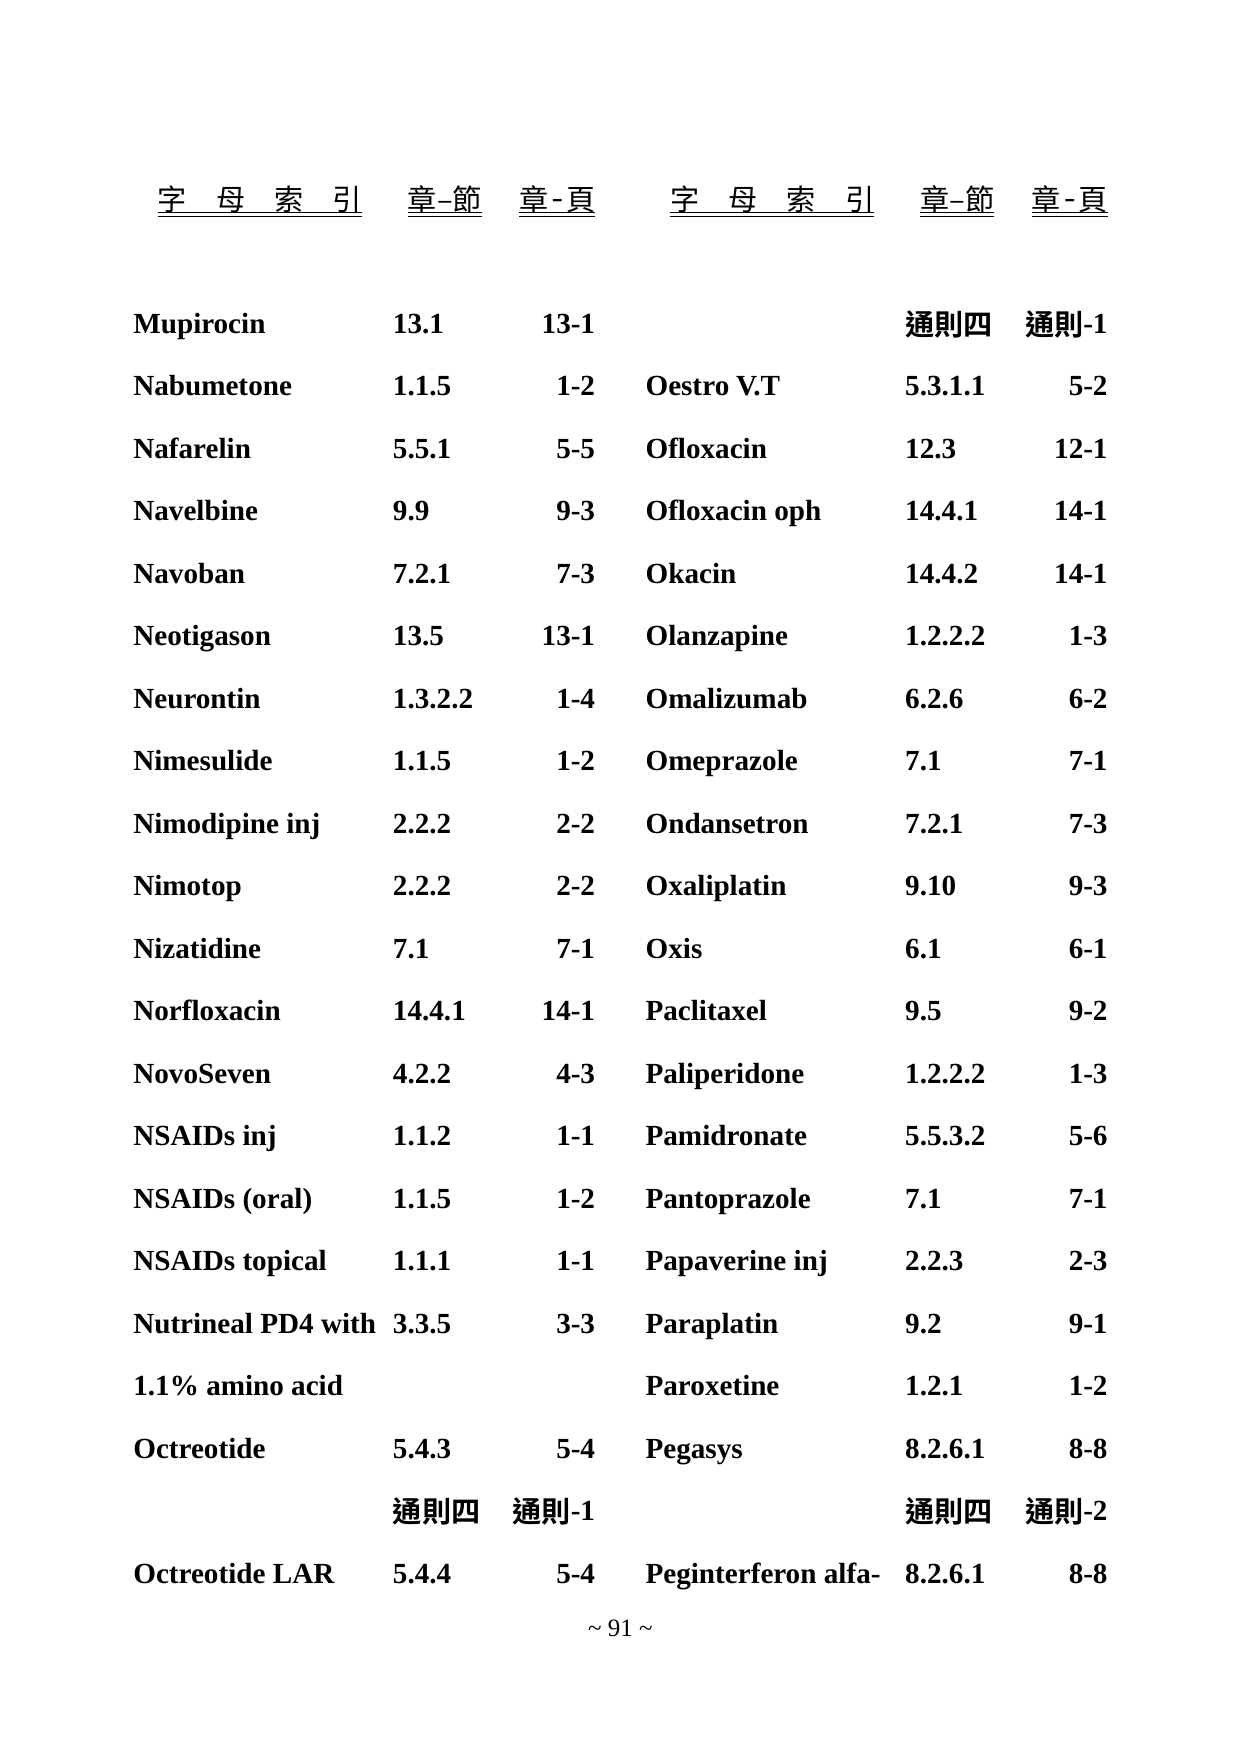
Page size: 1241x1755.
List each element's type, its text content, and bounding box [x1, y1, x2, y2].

table_cell 7.2.1 [902, 781, 1012, 843]
table_cell 5-4 [500, 1531, 598, 1593]
table_cell Ondansetron [642, 781, 902, 843]
table_cell 9.9 [390, 468, 500, 531]
table_cell Pantoprazole [642, 1156, 902, 1218]
table_cell 1.1.5 [390, 343, 500, 406]
table_cell 14-1 [1012, 531, 1110, 593]
table_cell Nizatidine [130, 906, 389, 968]
table_cell Neotigason [130, 593, 389, 656]
table_cell 1-1 [500, 1218, 598, 1281]
table_cell 6.1 [902, 906, 1012, 968]
table_cell Paliperidone [642, 1031, 902, 1093]
table_cell 6-1 [1012, 906, 1110, 968]
table_cell 5-2 [1012, 343, 1110, 406]
table_cell 2.2.2 [390, 843, 500, 906]
table_cell 7-1 [500, 906, 598, 968]
table_cell Mupirocin [130, 231, 389, 343]
table_cell NSAIDs (oral) [130, 1156, 389, 1218]
table_cell 9-1 [1012, 1281, 1110, 1343]
table_cell 8.2.6.1 通則四 [902, 1406, 1012, 1531]
table_cell 2.2.3 [902, 1218, 1012, 1281]
table_cell Nafarelin [130, 406, 389, 468]
table_cell 1-2 [500, 718, 598, 781]
table_cell 1.1.5 [390, 718, 500, 781]
table_cell Octreotide LAR [130, 1531, 389, 1593]
table_cell Norfloxacin [130, 968, 389, 1031]
table_cell 12.3 [902, 406, 1012, 468]
table_cell 7-1 [1012, 718, 1110, 781]
table_cell Okacin [642, 531, 902, 593]
table_cell 2-2 [500, 843, 598, 906]
table_cell Ofloxacin oph [642, 468, 902, 531]
table_cell 9-3 [500, 468, 598, 531]
table_header 字 母 索 引 [130, 156, 389, 231]
table_cell 13-1 [500, 593, 598, 656]
table_cell 12-1 [1012, 406, 1110, 468]
table_cell 9-3 [1012, 843, 1110, 906]
table_cell 1-2 [500, 343, 598, 406]
table_cell 14-1 [1012, 468, 1110, 531]
table_cell Peginterferon alfa- [642, 1531, 902, 1593]
table_cell Ofloxacin [642, 406, 902, 468]
table_cell 1.2.2.2 [902, 593, 1012, 656]
table_cell 7.1 [902, 1156, 1012, 1218]
table_cell 1-3 [1012, 1031, 1110, 1093]
table_cell 5.3.1.1 [902, 343, 1012, 406]
table_cell [642, 231, 902, 343]
table_cell 9-2 [1012, 968, 1110, 1031]
table_cell 7.1 [902, 718, 1012, 781]
table_header 字 母 索 引 [642, 156, 902, 231]
table_cell 1-1 [500, 1093, 598, 1156]
table_cell 3-3 [500, 1281, 598, 1406]
table_cell Nimodipine inj [130, 781, 389, 843]
table_cell 13.5 [390, 593, 500, 656]
table_cell 5.5.3.2 [902, 1093, 1012, 1156]
table_cell 7.1 [390, 906, 500, 968]
table_cell 1.2.2.2 [902, 1031, 1012, 1093]
table_cell 9.2 [902, 1281, 1012, 1343]
table_cell 1.3.2.2 [390, 656, 500, 718]
table_cell NSAIDs inj [130, 1093, 389, 1156]
table_cell 2-3 [1012, 1218, 1110, 1281]
table_cell 1-2 [500, 1156, 598, 1218]
table_cell Paraplatin [642, 1281, 902, 1343]
table_cell 5-5 [500, 406, 598, 468]
table_cell 13-1 [500, 231, 598, 343]
table_cell 7-1 [1012, 1156, 1110, 1218]
table_cell 8.2.6.1 [902, 1531, 1012, 1593]
table_cell Nimesulide [130, 718, 389, 781]
table_cell Omeprazole [642, 718, 902, 781]
table_cell 14.4.1 [390, 968, 500, 1031]
table_cell 8-8 通則-2 [1012, 1406, 1110, 1531]
table_cell 6-2 [1012, 656, 1110, 718]
table_cell Oxis [642, 906, 902, 968]
table_cell 5-4 通則-1 [500, 1406, 598, 1531]
table_cell Navelbine [130, 468, 389, 531]
table_cell Neurontin [130, 656, 389, 718]
table_cell Pamidronate [642, 1093, 902, 1156]
table_cell 14-1 [500, 968, 598, 1031]
table_cell Oestro V.T [642, 343, 902, 406]
table_cell 1.1.1 [390, 1218, 500, 1281]
table_cell Nimotop [130, 843, 389, 906]
table_header 章–節 [902, 156, 1012, 231]
table_cell 9.5 [902, 968, 1012, 1031]
table_cell Paroxetine [642, 1343, 902, 1406]
table_cell 5-6 [1012, 1093, 1110, 1156]
table_cell 14.4.2 [902, 531, 1012, 593]
table_cell Oxaliplatin [642, 843, 902, 906]
table_cell 2.2.2 [390, 781, 500, 843]
table_cell NovoSeven [130, 1031, 389, 1093]
table_cell 13.1 [390, 231, 500, 343]
table_cell 7-3 [500, 531, 598, 593]
table_header 章–節 [390, 156, 500, 231]
table_cell 2-2 [500, 781, 598, 843]
table_cell 1-2 [1012, 1343, 1110, 1406]
table_cell 3.3.5 [390, 1281, 500, 1406]
table_cell 1.1.5 [390, 1156, 500, 1218]
table_cell Nabumetone [130, 343, 389, 406]
table_cell 7.2.1 [390, 531, 500, 593]
table_cell 5.4.3 通則四 [390, 1406, 500, 1531]
table_cell 4-3 [500, 1031, 598, 1093]
table_cell 1-3 [1012, 593, 1110, 656]
table_cell 4.2.2 [390, 1031, 500, 1093]
table_cell Pegasys [642, 1406, 902, 1531]
table_cell Omalizumab [642, 656, 902, 718]
table_cell 通則-1 [1012, 231, 1110, 343]
table_cell 1-4 [500, 656, 598, 718]
table_cell 通則四 [902, 231, 1012, 343]
table_cell 6.2.6 [902, 656, 1012, 718]
table_cell 5.5.1 [390, 406, 500, 468]
table_cell NSAIDs topical [130, 1218, 389, 1281]
table_cell Paclitaxel [642, 968, 902, 1031]
table_cell Papaverine inj [642, 1218, 902, 1281]
table_cell 8-8 [1012, 1531, 1110, 1593]
table_header 章-頁 [1012, 156, 1110, 231]
table_cell 5.4.4 [390, 1531, 500, 1593]
table_cell Octreotide [130, 1406, 389, 1531]
table_header 章-頁 [500, 156, 598, 231]
table_cell 7-3 [1012, 781, 1110, 843]
table_cell Nutrineal PD4 with 1.1% amino acid [130, 1281, 389, 1406]
table_cell 14.4.1 [902, 468, 1012, 531]
table_cell 1.2.1 [902, 1343, 1012, 1406]
table_cell 1.1.2 [390, 1093, 500, 1156]
table_cell 9.10 [902, 843, 1012, 906]
table_cell Olanzapine [642, 593, 902, 656]
table_cell Navoban [130, 531, 389, 593]
